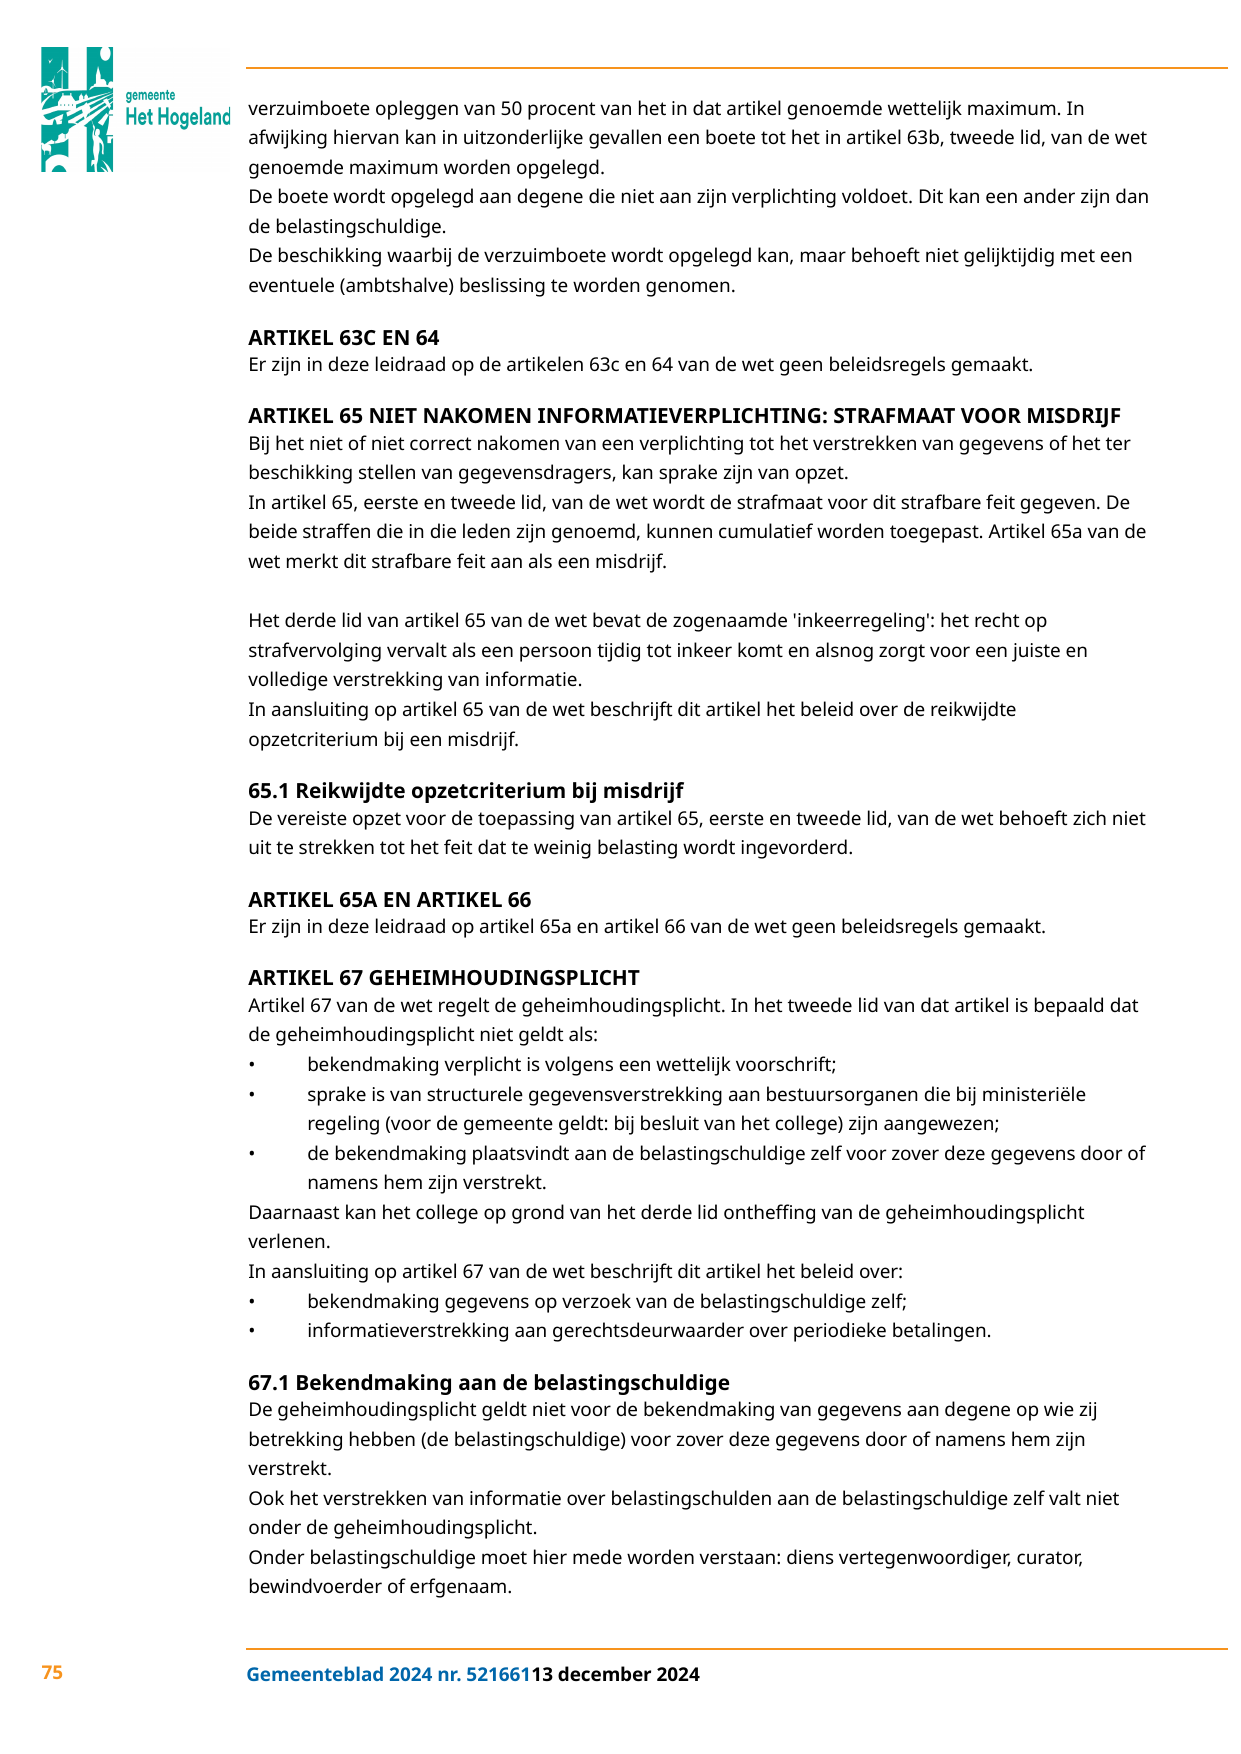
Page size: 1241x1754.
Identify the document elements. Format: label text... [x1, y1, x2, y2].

text ARTIKEL 65A EN ARTIKEL 66 [248, 885, 1152, 913]
list bekendmaking verplicht is volgens een wettelijk voorschrift; [248, 1051, 1152, 1077]
text De geheimhoudingsplicht geldt niet voor de bekendmaking van gegevens aan degene op wie zij betrekking hebben (de belastingschuldige) voor zover deze gegevens door of namens hem zijn verstrekt. [248, 1396, 1152, 1481]
list informatieverstrekking aan gerechtsdeurwaarder over periodieke betalingen. [248, 1317, 1152, 1343]
text ARTIKEL 63C EN 64 [248, 323, 1152, 351]
text 67.1 Bekendmaking aan de belastingschuldige [248, 1368, 1152, 1396]
list de bekendmaking plaatsvindt aan de belastingschuldige zelf voor zover deze gegevens door of namens hem zijn verstrekt. [248, 1140, 1152, 1195]
text Bij het niet of niet correct nakomen van een verplichting tot het verstrekken van gegevens of het ter beschikking stellen van gegevensdragers, kan sprake zijn van opzet. [248, 430, 1152, 485]
picture [41, 47, 231, 172]
list bekendmaking gegevens op verzoek van de belastingschuldige zelf; [248, 1288, 1152, 1313]
text Onder belastingschuldige moet hier mede worden verstaan: diens vertegenwoordiger, curator, bewindvoerder of erfgenaam. [248, 1544, 1152, 1599]
text De boete wordt opgelegd aan degene die niet aan zijn verplichting voldoet. Dit kan een ander zijn dan de belastingschuldige. [248, 183, 1152, 239]
text In aansluiting op artikel 67 van de wet beschrijft dit artikel het beleid over: [248, 1258, 1152, 1284]
text De vereiste opzet voor de toepassing van artikel 65, eerste en tweede lid, van de wet behoeft zich niet uit te strekken tot het feit dat te weinig belasting wordt ingevorderd. [248, 805, 1152, 860]
text ARTIKEL 67 GEHEIMHOUDINGSPLICHT [248, 963, 1152, 992]
text In aansluiting op artikel 65 van de wet beschrijft dit artikel het beleid over de reikwijdte opzetcriterium bij een misdrijf. [248, 696, 1152, 752]
list sprake is van structurele gegevensverstrekking aan bestuursorganen die bij ministeriële regeling (voor de gemeente geldt: bij besluit van het college) zijn aangewezen; [248, 1081, 1152, 1136]
text Ook het verstrekken van informatie over belastingschulden aan de belastingschuldige zelf valt niet onder de geheimhoudingsplicht. [248, 1485, 1152, 1540]
text Er zijn in deze leidraad op artikel 65a en artikel 66 van de wet geen beleidsregels gemaakt. [248, 913, 1152, 939]
text Het derde lid van artikel 65 van de wet bevat de zogenaamde 'inkeerregeling': het recht op strafvervolging vervalt als een persoon tijdig tot inkeer komt en alsnog zorgt voor een juiste en volledige verstrekking van informatie. [248, 607, 1152, 692]
text ARTIKEL 65 NIET NAKOMEN INFORMATIEVERPLICHTING: STRAFMAAT VOOR MISDRIJF [248, 402, 1152, 430]
text De beschikking waarbij de verzuimboete wordt opgelegd kan, maar behoeft niet gelijktijdig met een eventuele (ambtshalve) beslissing te worden genomen. [248, 243, 1152, 298]
text Artikel 67 van de wet regelt de geheimhoudingsplicht. In het tweede lid van dat artikel is bepaald dat de geheimhoudingsplicht niet geldt als: [248, 992, 1152, 1047]
text In artikel 65, eerste en tweede lid, van de wet wordt de strafmaat voor dit strafbare feit gegeven. De beide straffen die in die leden zijn genoemd, kunnen cumulatief worden toegepast. Artikel 65a van de wet merkt dit strafbare feit aan als een misdrijf. [248, 489, 1152, 574]
text 65.1 Reikwijdte opzetcriterium bij misdrijf [248, 776, 1152, 805]
text Daarnaast kan het college op grond van het derde lid ontheffing van de geheimhoudingsplicht verlenen. [248, 1199, 1152, 1254]
text verzuimboete opleggen van 50 procent van het in dat artikel genoemde wettelijk maximum. In afwijking hiervan kan in uitzonderlijke gevallen een boete tot het in artikel 63b, tweede lid, van de wet genoemde maximum worden opgelegd. [248, 95, 1152, 180]
text Er zijn in deze leidraad op de artikelen 63c en 64 van de wet geen beleidsregels gemaakt. [248, 351, 1152, 377]
